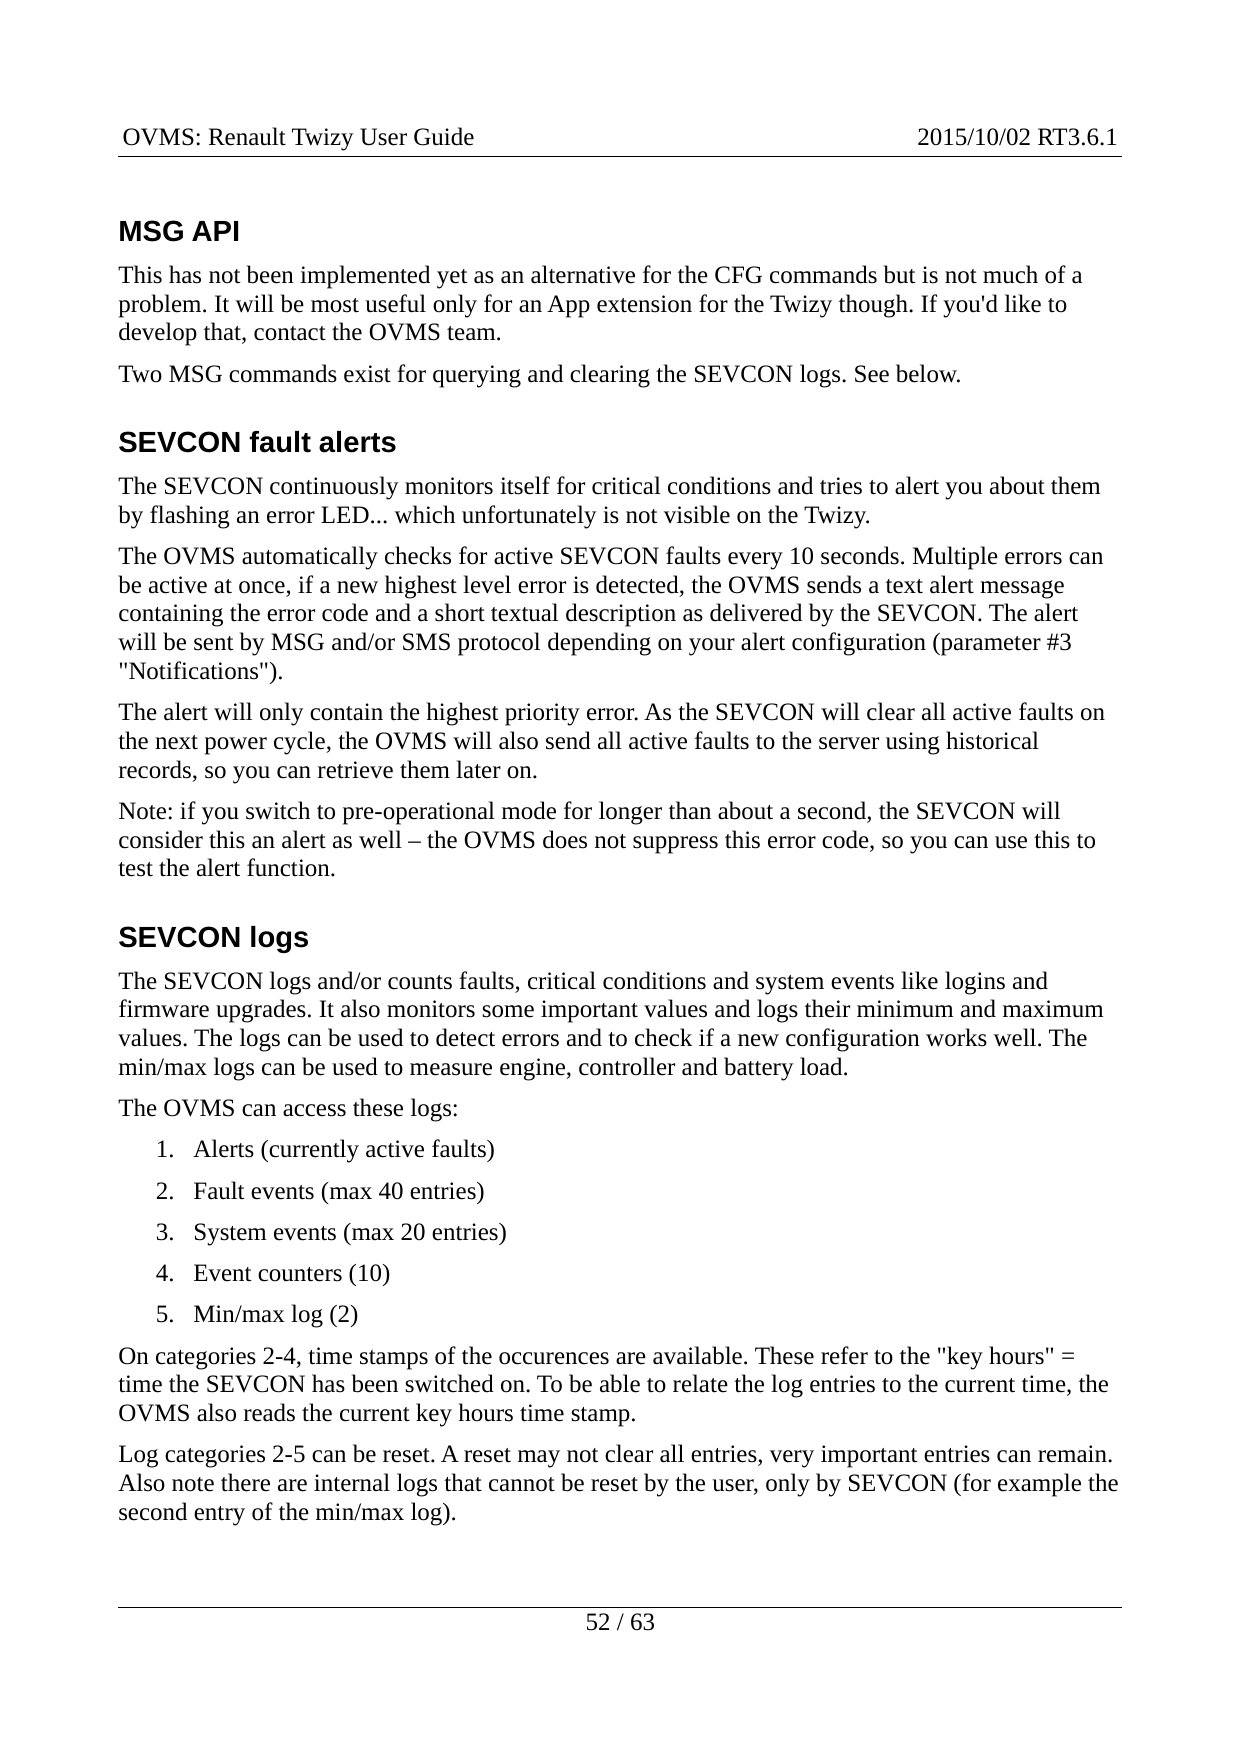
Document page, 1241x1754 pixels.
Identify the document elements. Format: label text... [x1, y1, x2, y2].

subtitle SEVCON logs [118, 920, 1122, 953]
text This has not been implemented yet as an alternative for the CFG commands but is not much of a problem. It will be most useful only for an App extension for the Twizy though. If you'd like to develop that, contact the OVMS team. [118, 260, 1122, 346]
subtitle MSG API [118, 214, 1122, 247]
text Log categories 2-5 can be reset. A reset may not clear all entries, very important entries can remain. Also note there are internal logs that cannot be reset by the user, only by SEVCON (for example the second entry of the min/max log). [118, 1439, 1122, 1526]
text The OVMS automatically checks for active SEVCON faults every 10 seconds. Multiple errors can be active at once, if a new highest level error is detected, the OVMS sends a text alert message containing the error code and a short textual description as delivered by the SEVCON. The alert will be sent by MSG and/or SMS protocol depending on your alert configuration (parameter #3 "Notifications"). [118, 541, 1122, 685]
text Two MSG commands exist for querying and clearing the SEVCON logs. See below. [118, 359, 1122, 387]
list Alerts (currently active faults) [156, 1134, 1122, 1163]
text Note: if you switch to pre-operational mode for longer than about a second, the SEVCON will consider this an alert as well – the OVMS does not suppress this error code, so you can use this to test the alert function. [118, 796, 1122, 882]
text The SEVCON continuously monitors itself for critical conditions and tries to alert you about them by flashing an error LED... which unfortunately is not visible on the Twizy. [118, 471, 1122, 528]
list Fault events (max 40 entries) [156, 1176, 1122, 1204]
list Min/max log (2) [156, 1299, 1122, 1328]
text On categories 2-4, time stamps of the occurences are available. These refer to the "key hours" = time the SEVCON has been switched on. To be able to relate the log entries to the current time, the OVMS also reads the current key hours time stamp. [118, 1341, 1122, 1427]
text The OVMS can access these logs: [118, 1093, 1122, 1122]
list Event counters (10) [156, 1258, 1122, 1287]
text The SEVCON logs and/or counts faults, critical conditions and system events like logins and firmware upgrades. It also monitors some important values and logs their minimum and maximum values. The logs can be used to detect errors and to check if a new configuration works well. The min/max logs can be used to measure engine, controller and battery load. [118, 966, 1122, 1081]
text The alert will only contain the highest priority error. As the SEVCON will clear all active faults on the next power cycle, the OVMS will also send all active faults to the server using historical records, so you can retrieve them later on. [118, 697, 1122, 783]
subtitle SEVCON fault alerts [118, 425, 1122, 458]
list System events (max 20 entries) [156, 1217, 1122, 1246]
